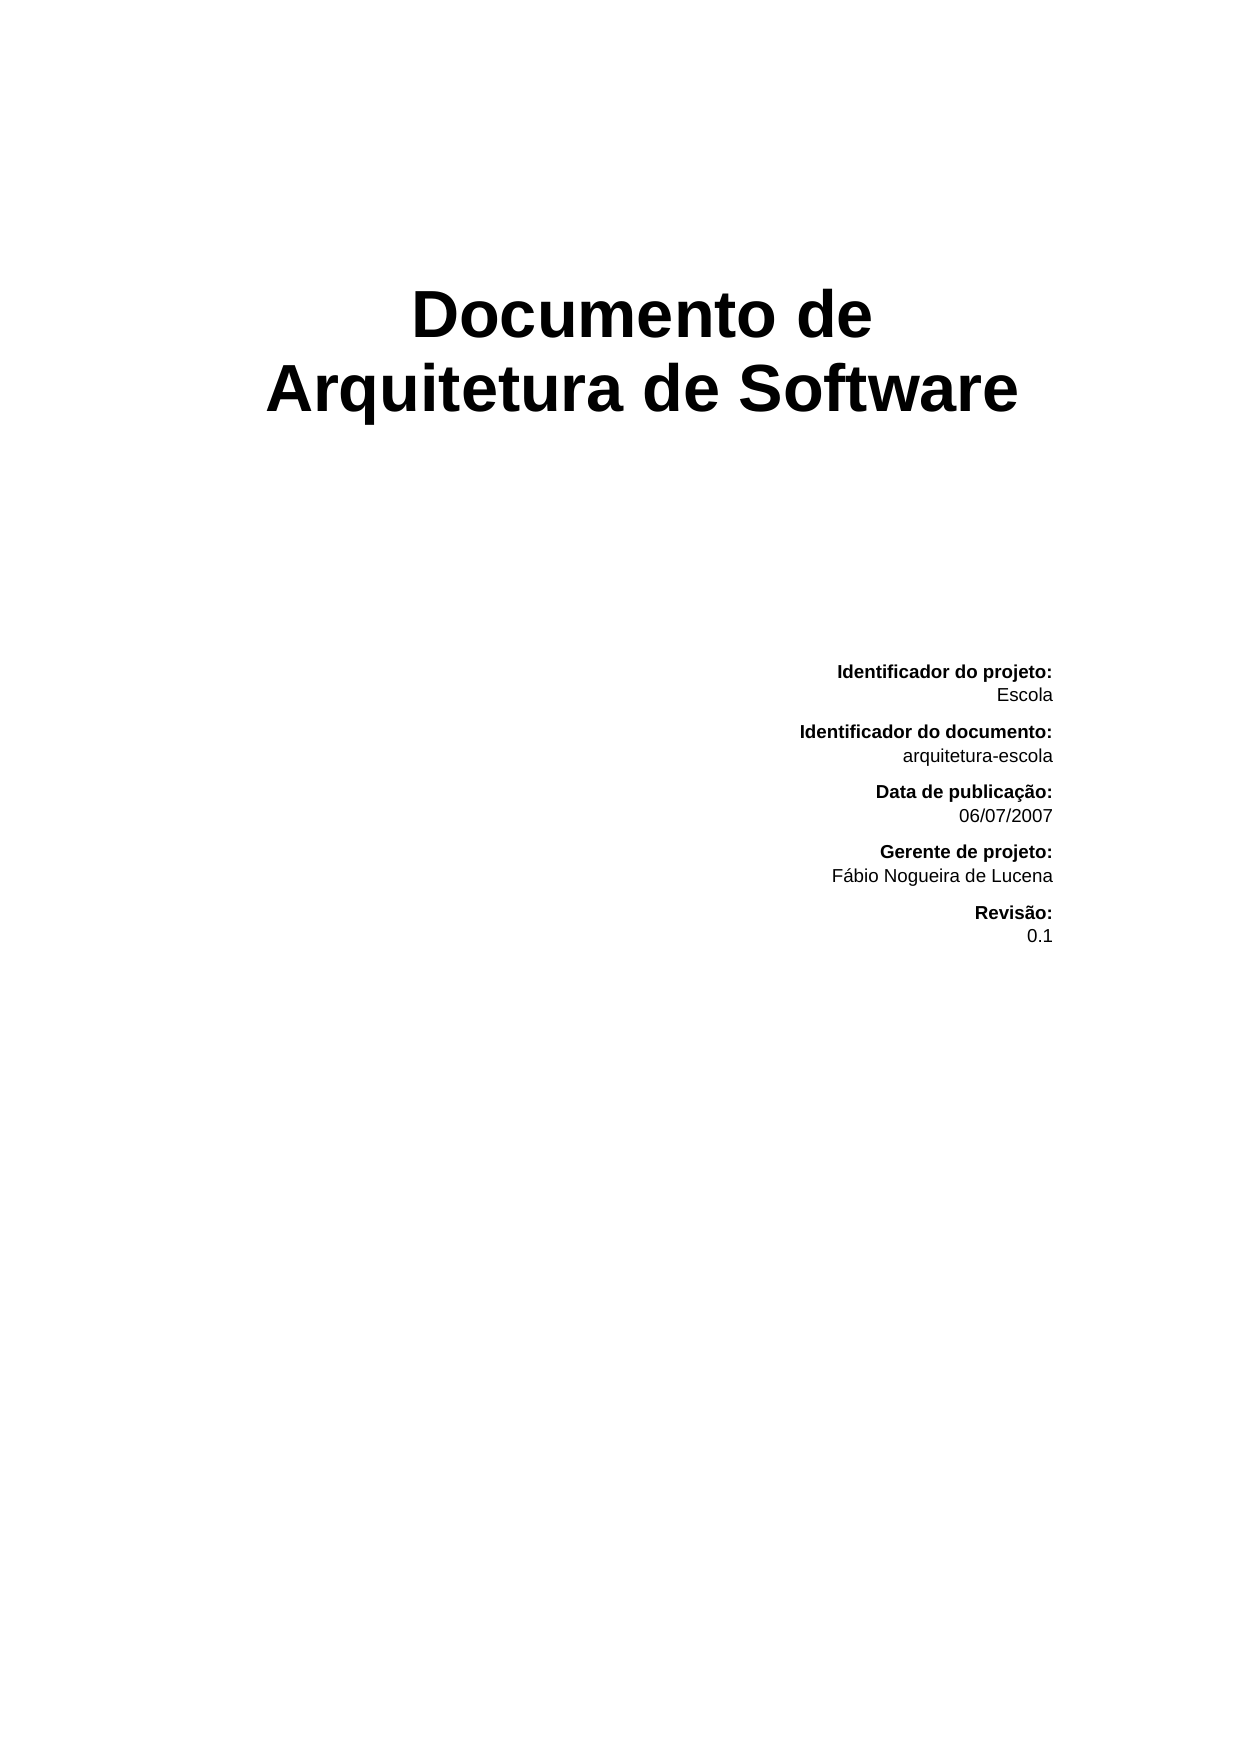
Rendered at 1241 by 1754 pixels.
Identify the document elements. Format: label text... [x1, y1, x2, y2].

text Identificador do projeto: Escola [232, 659, 1053, 706]
text Revisão: 0.1 [232, 900, 1053, 948]
text Documento de Arquitetura de Software [232, 277, 1053, 426]
table_header [188, 75, 620, 203]
text Gerente de projeto: Fábio Nogueira de Lucena [232, 840, 1053, 887]
text Identificador do documento: arquitetura-escola [232, 719, 1053, 767]
text Data de publicação: 06/07/2007 [232, 780, 1053, 827]
table_header [620, 75, 1053, 203]
